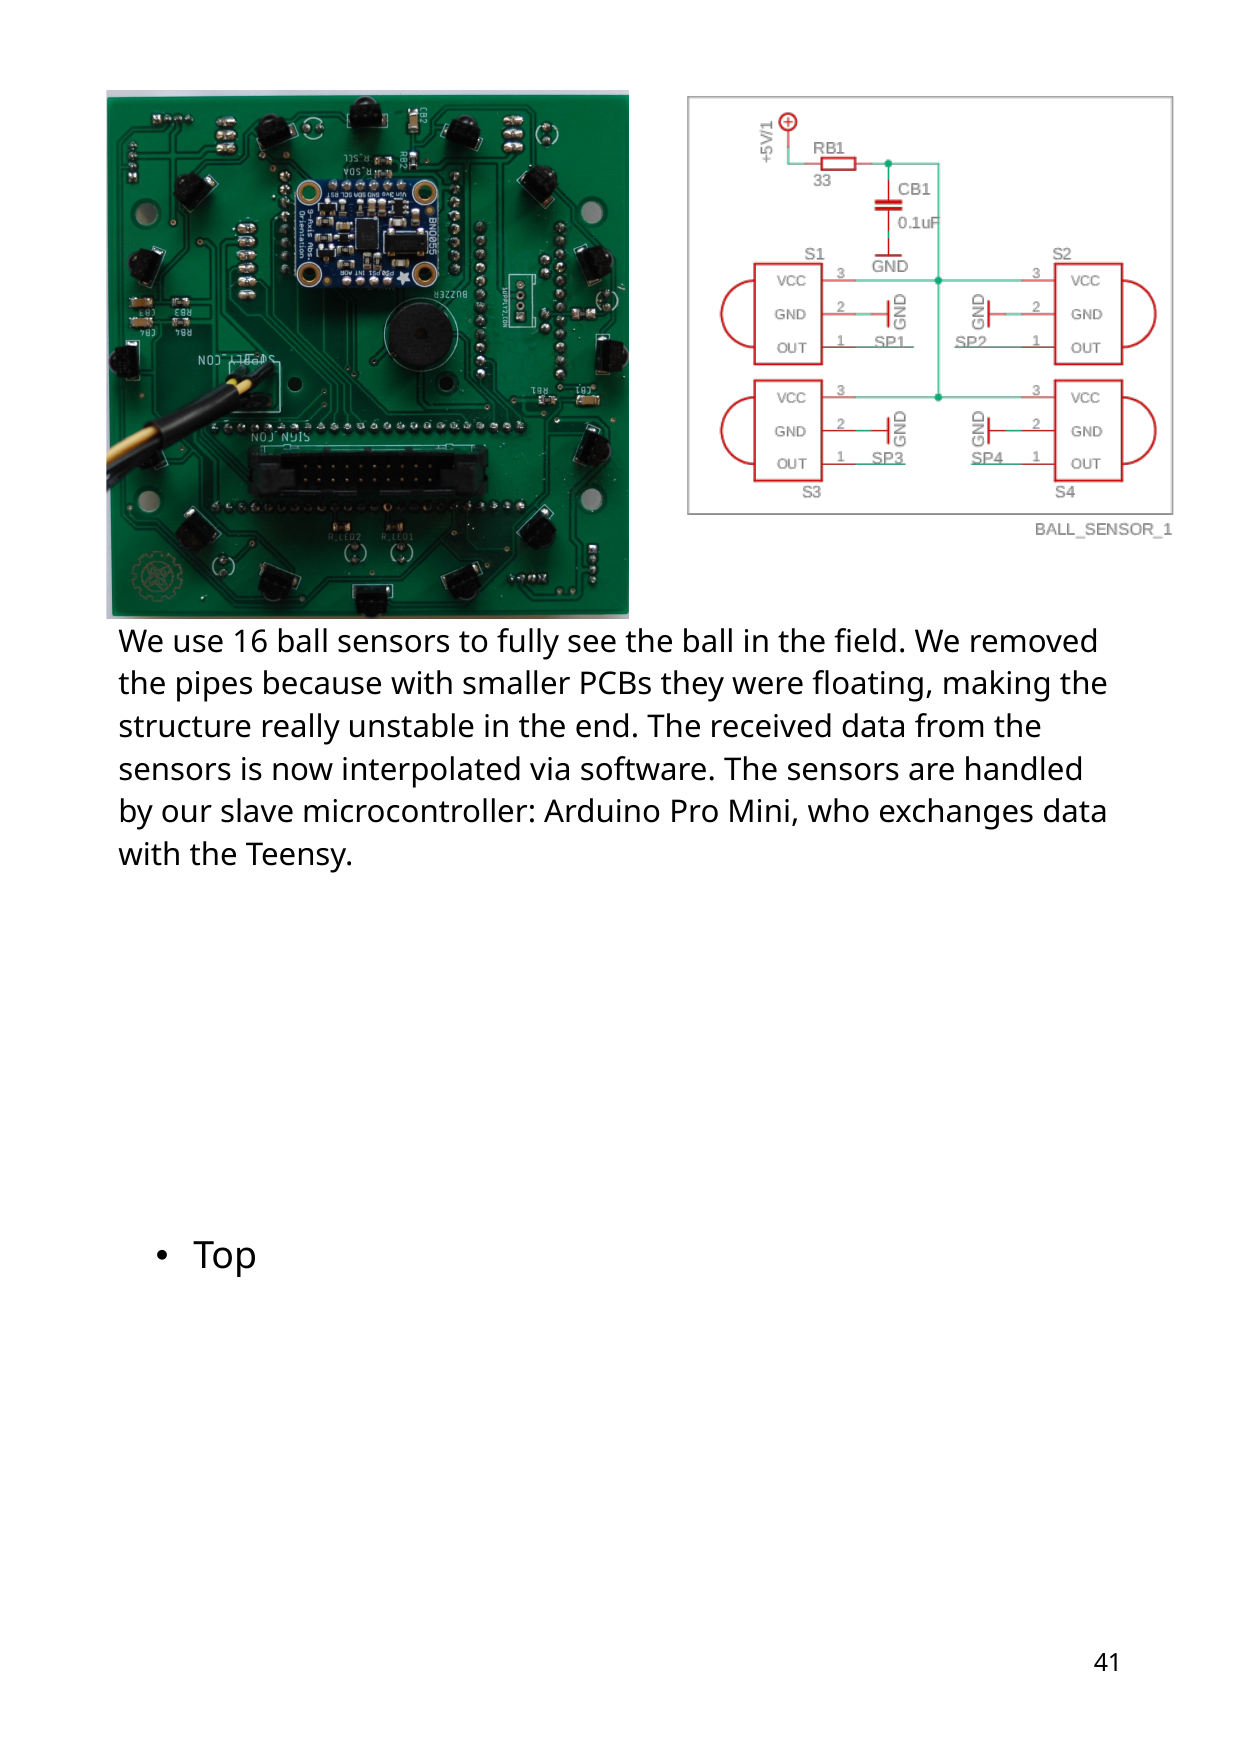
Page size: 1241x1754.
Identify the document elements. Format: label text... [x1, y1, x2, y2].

picture [670, 90, 1182, 541]
picture [106, 90, 629, 619]
text We use 16 ball sensors to fully see the ball in the field. We removed the pipes because with smaller PCBs they were floating, making the structure really unstable in the end. The received data from the sensors is now interpolated via software. The sensors are handled by our slave microcontroller: Arduino Pro Mini, who exchanges data with the Teensy. [118, 619, 1122, 874]
list Top [156, 1229, 1122, 1280]
